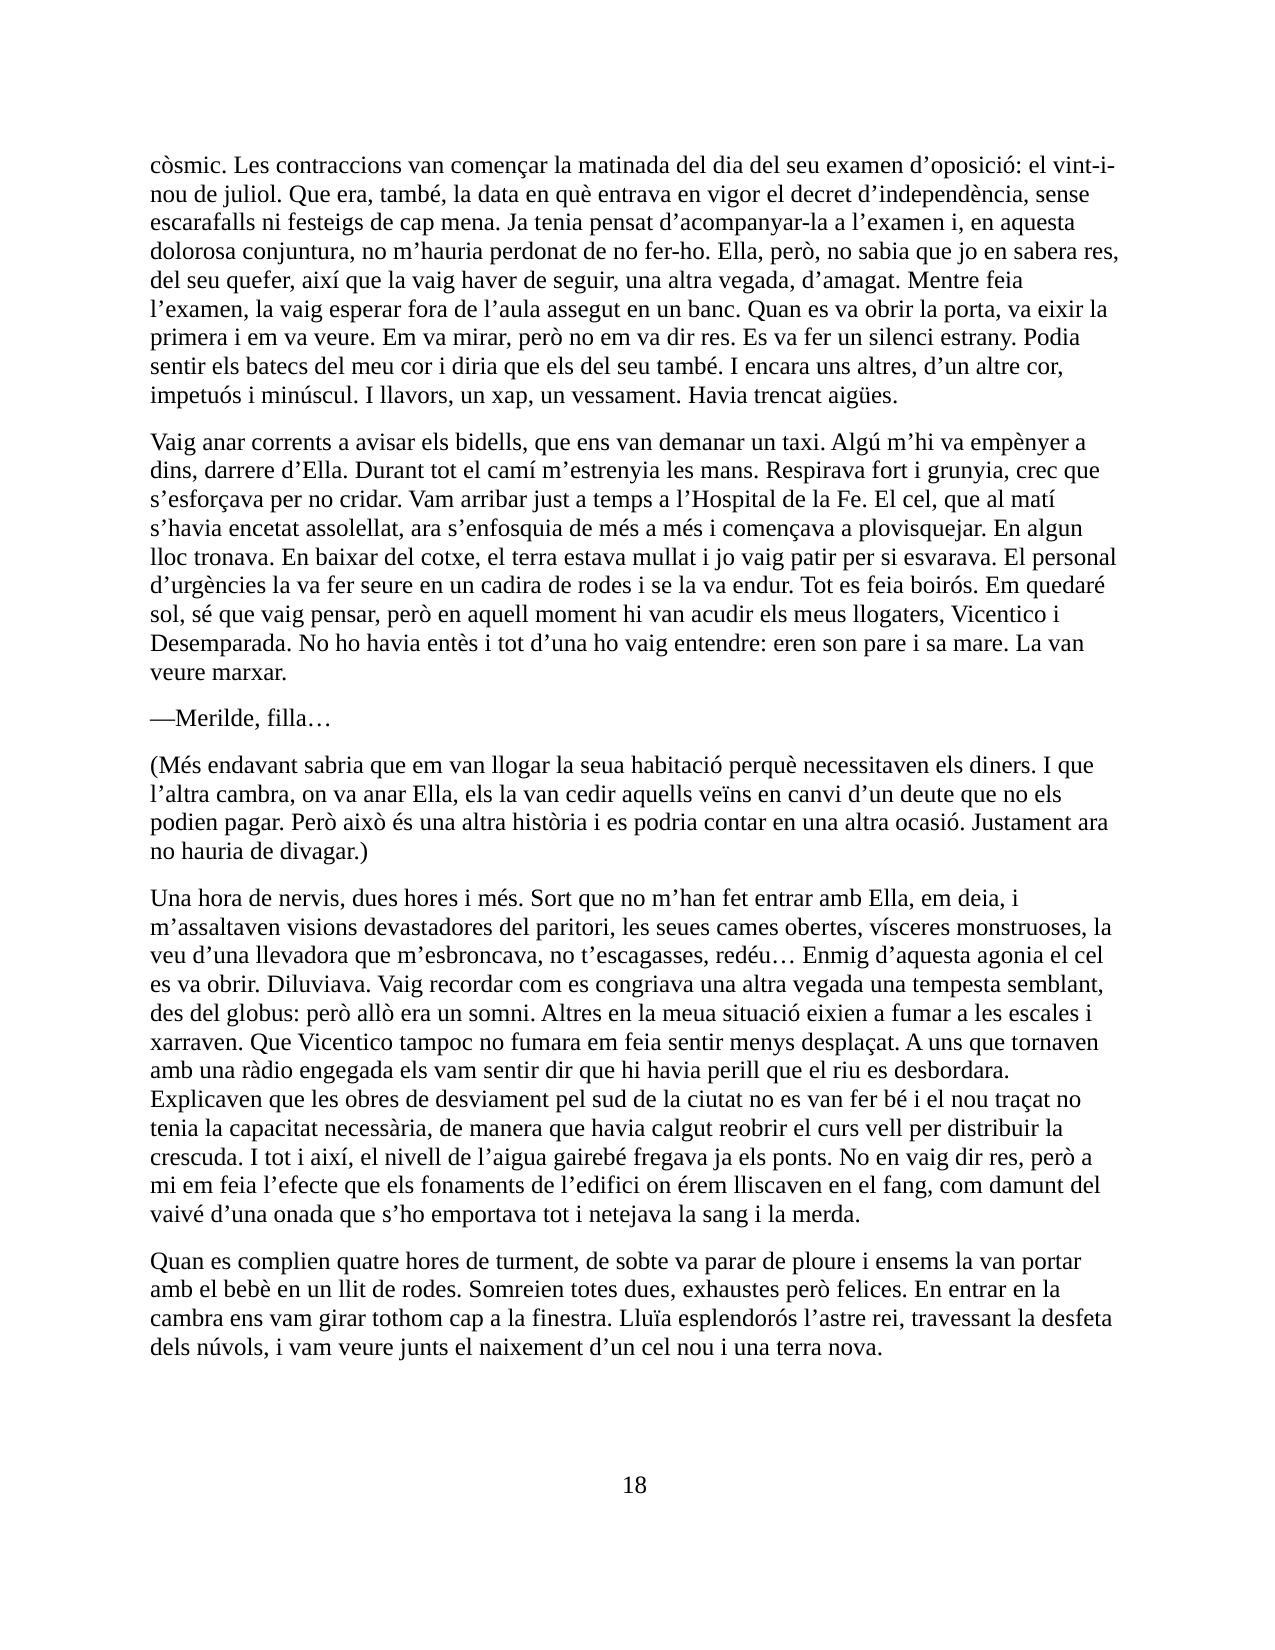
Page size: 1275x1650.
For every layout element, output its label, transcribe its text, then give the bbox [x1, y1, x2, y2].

text còsmic. Les contraccions van començar la matinada del dia del seu examen d’oposició: el vint-i-nou de juliol. Que era, també, la data en què entrava en vigor el decret d’independència, sense escarafalls ni festeigs de cap mena. Ja tenia pensat d’acompanyar-la a l’examen i, en aquesta dolorosa conjuntura, no m’hauria perdonat de no fer-ho. Ella, però, no sabia que jo en sabera res, del seu quefer, així que la vaig haver de seguir, una altra vegada, d’amagat. Mentre feia l’examen, la vaig esperar fora de l’aula assegut en un banc. Quan es va obrir la porta, va eixir la primera i em va veure. Em va mirar, però no em va dir res. Es va fer un silenci estrany. Podia sentir els batecs del meu cor i diria que els del seu també. I encara uns altres, d’un altre cor, impetuós i minúscul. I llavors, un xap, un vessament. Havia trencat aigües. [150, 150, 1125, 409]
text Una hora de nervis, dues hores i més. Sort que no m’han fet entrar amb Ella, em deia, i m’assaltaven visions devastadores del paritori, les seues cames obertes, vísceres monstruoses, la veu d’una llevadora que m’esbroncava, no t’escagasses, redéu… Enmig d’aquesta agonia el cel es va obrir. Diluviava. Vaig recordar com es congriava una altra vegada una tempesta semblant, des del globus: però allò era un somni. Altres en la meua situació eixien a fumar a les escales i xarraven. Que Vicentico tampoc no fumara em feia sentir menys desplaçat. A uns que tornaven amb una ràdio engegada els vam sentir dir que hi havia perill que el riu es desbordara. Explicaven que les obres de desviament pel sud de la ciutat no es van fer bé i el nou traçat no tenia la capacitat necessària, de manera que havia calgut reobrir el curs vell per distribuir la crescuda. I tot i així, el nivell de l’aigua gairebé fregava ja els ponts. No en vaig dir res, però a mi em feia l’efecte que els fonaments de l’edifici on érem lliscaven en el fang, com damunt del vaivé d’una onada que s’ho emportava tot i netejava la sang i la merda. [150, 883, 1125, 1228]
text Quan es complien quatre hores de turment, de sobte va parar de ploure i ensems la van portar amb el bebè en un llit de rodes. Somreien totes dues, exhaustes però felices. En entrar en la cambra ens vam girar tothom cap a la finestra. Lluïa esplendorós l’astre rei, travessant la desfeta dels núvols, i vam veure junts el naixement d’un cel nou i una terra nova. [150, 1246, 1125, 1361]
text —Merilde, filla… [150, 703, 1125, 732]
text (Més endavant sabria que em van llogar la seua habitació perquè necessitaven els diners. I que l’altra cambra, on va anar Ella, els la van cedir aquells veïns en canvi d’un deute que no els podien pagar. Però això és una altra història i es podria contar en una altra ocasió. Justament ara no hauria de divagar.) [150, 750, 1125, 865]
text Vaig anar corrents a avisar els bidells, que ens van demanar un taxi. Algú m’hi va empènyer a dins, darrere d’Ella. Durant tot el camí m’estrenyia les mans. Respirava fort i grunyia, crec que s’esforçava per no cridar. Vam arribar just a temps a l’Hospital de la Fe. El cel, que al matí s’havia encetat assolellat, ara s’enfosquia de més a més i començava a plovisquejar. En algun lloc tronava. En baixar del cotxe, el terra estava mullat i jo vaig patir per si esvarava. El personal d’urgències la va fer seure en un cadira de rodes i se la va endur. Tot es feia boirós. Em quedaré sol, sé que vaig pensar, però en aquell moment hi van acudir els meus llogaters, Vicentico i Desemparada. No ho havia entès i tot d’una ho vaig entendre: eren son pare i sa mare. La van veure marxar. [150, 427, 1125, 685]
